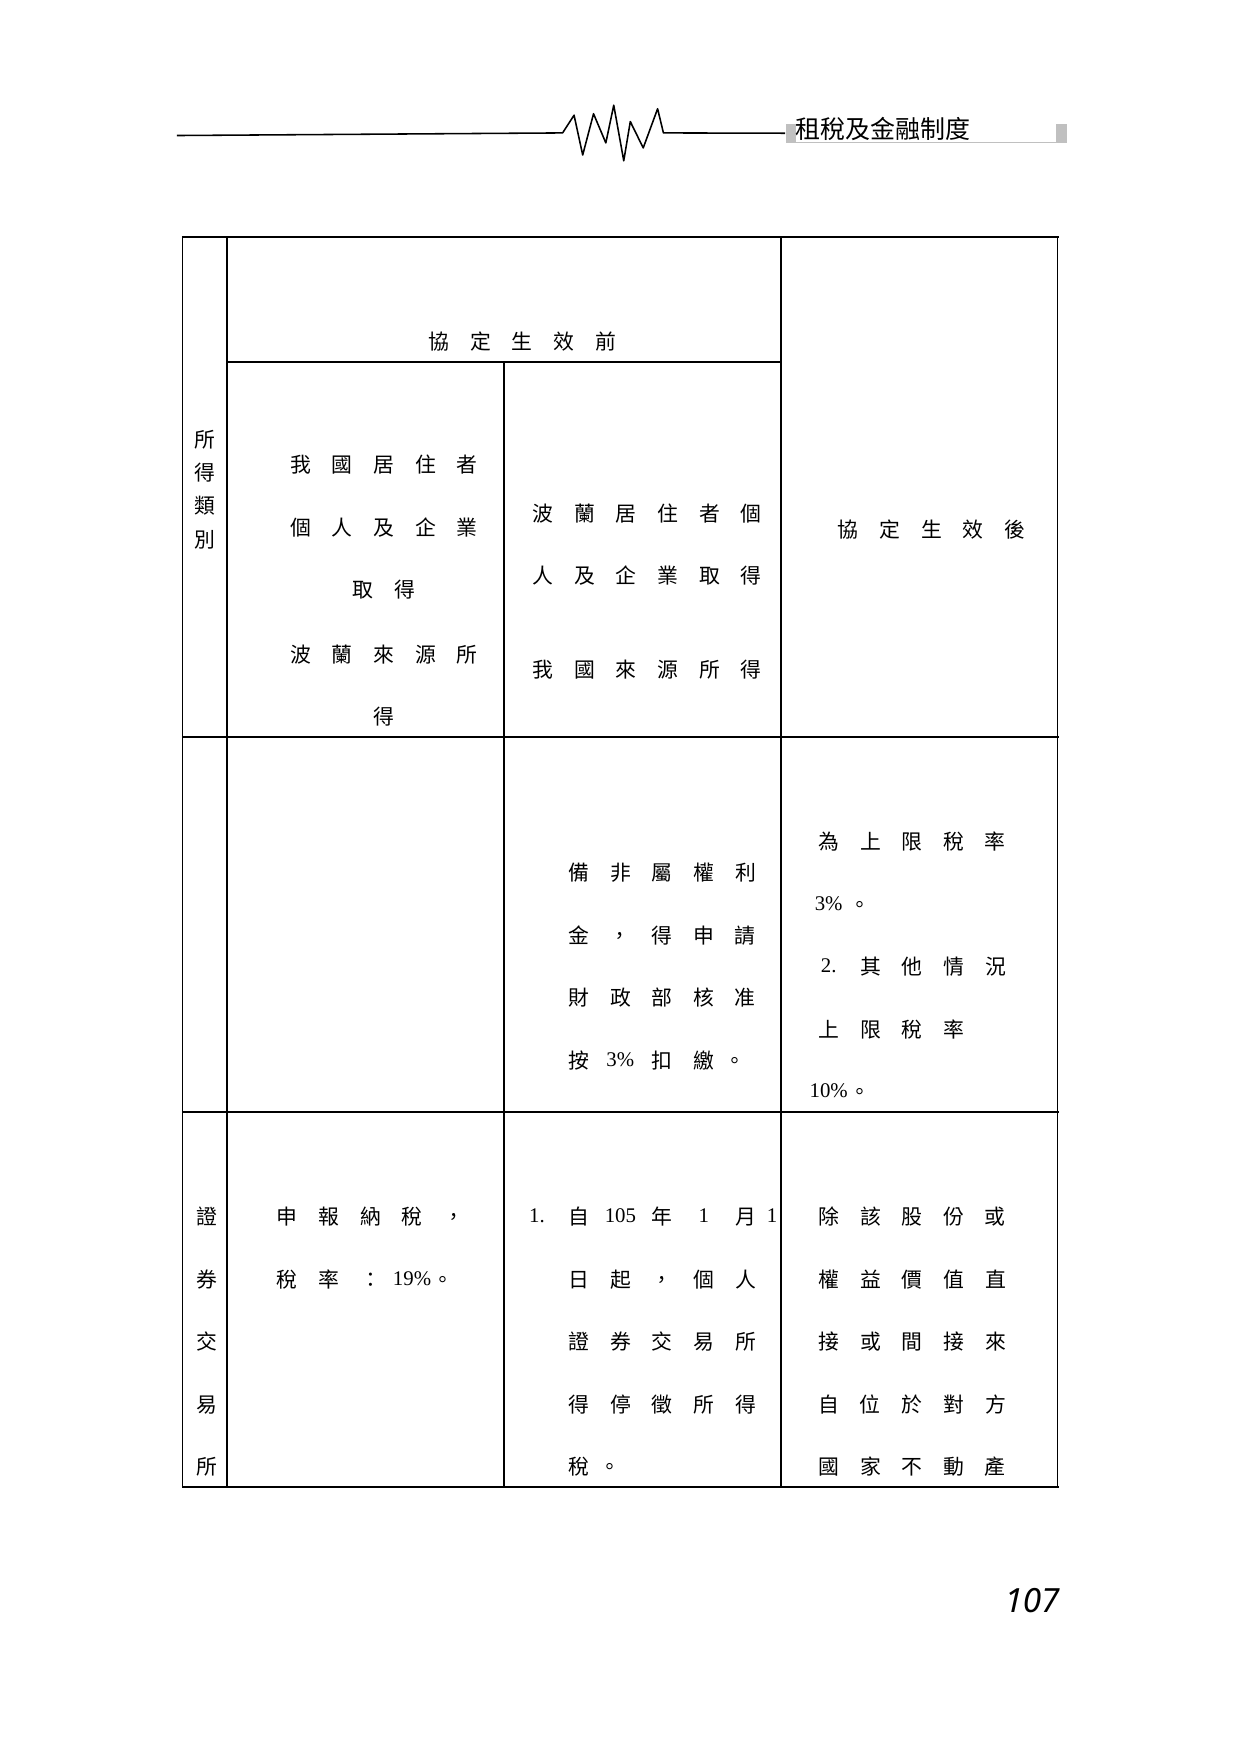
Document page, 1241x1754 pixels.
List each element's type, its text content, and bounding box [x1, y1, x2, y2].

table_cell 1.自105年1月1日起，個人證券交易所得停徵所得稅。 [505, 1113, 780, 1486]
table_cell [228, 738, 503, 1111]
table_cell 我國居住者個人及企業取得 波蘭來源所得 [228, 363, 503, 736]
table_cell [183, 738, 226, 1111]
table_cell 備非屬權利金，得申請財政部核准按3%扣繳。 [505, 738, 780, 1111]
table_cell 除該股份或權益價值直接或間接來自位於對方國家不動產 [782, 1113, 1057, 1486]
table_header 協定生效前 [228, 238, 780, 361]
table_cell 證券交易所 [183, 1113, 226, 1486]
table_cell 申報納稅，稅率：19%。 [228, 1113, 503, 1486]
table_cell 波蘭居住者個人及企業取得 我國來源所得 [505, 363, 780, 736]
table_header 所得類別 [183, 238, 226, 736]
table_header 協定生效後 [782, 238, 1057, 736]
table_cell 為上限稅率3%。 2.其他情況上限稅率10%。 [782, 738, 1057, 1111]
